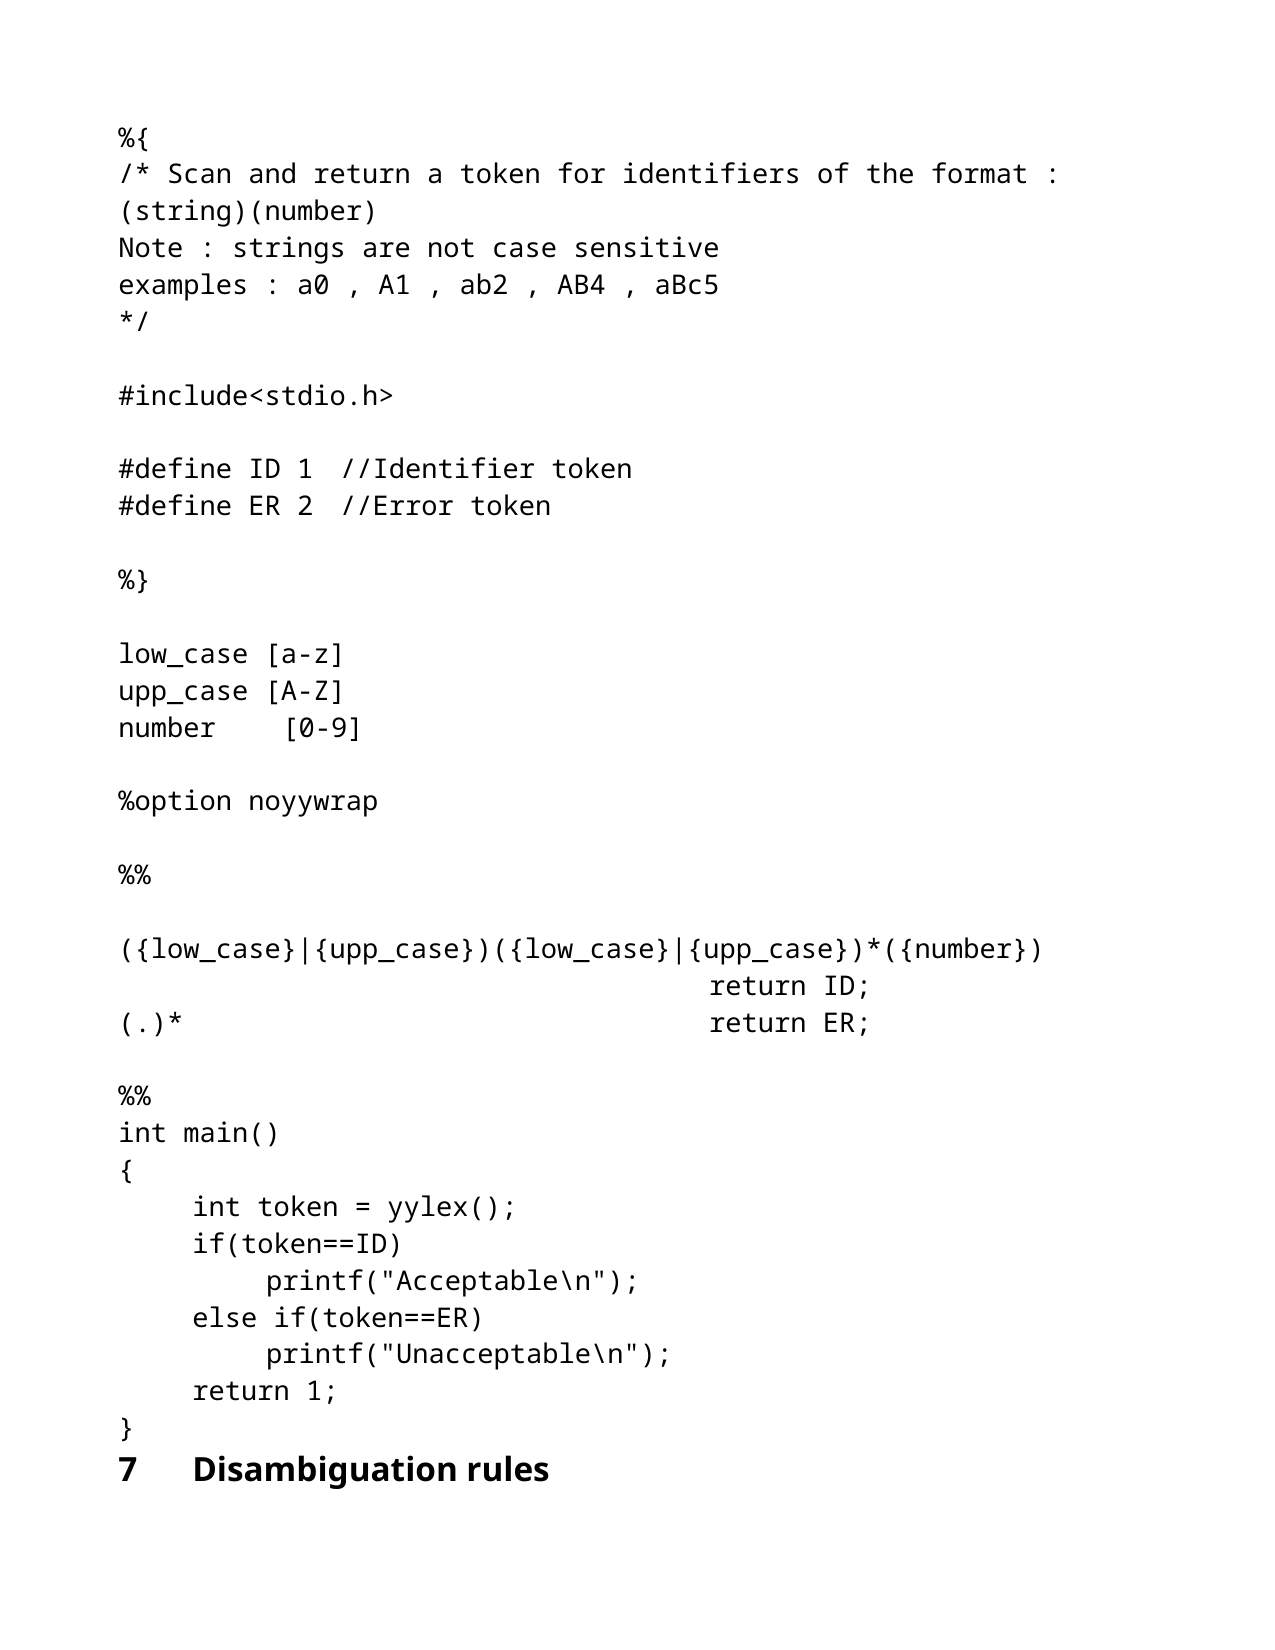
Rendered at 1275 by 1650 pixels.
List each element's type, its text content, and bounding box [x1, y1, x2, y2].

text %% [118, 1077, 1157, 1114]
text ({low_case}|{upp_case})({low_case}|{upp_case})*({number}) [118, 929, 1157, 966]
text (.)* return ER; [118, 1003, 1157, 1040]
text #define ER 2 //Error token [118, 487, 1157, 524]
text return ID; [118, 966, 1157, 1003]
text low_case [a-z] [118, 634, 1157, 671]
text number [0-9] [118, 708, 1157, 745]
text upp_case [A-Z] [118, 671, 1157, 708]
text /* Scan and return a token for identifiers of the format : (string)(number) [118, 155, 1157, 229]
text printf("Unacceptable\n"); [118, 1335, 1157, 1372]
text %{ [118, 118, 1157, 155]
text 7 Disambiguation rules [118, 1446, 1157, 1491]
text %option noyywrap [118, 782, 1157, 819]
text { [118, 1151, 1157, 1187]
text */ [118, 302, 1157, 339]
text int main() [118, 1114, 1157, 1151]
text int token = yylex(); [118, 1187, 1157, 1224]
text printf("Acceptable\n"); [118, 1261, 1157, 1298]
text %} [118, 561, 1157, 597]
text else if(token==ER) [118, 1298, 1157, 1335]
text #include<stdio.h> [118, 376, 1157, 413]
text } [118, 1409, 1157, 1446]
text if(token==ID) [118, 1224, 1157, 1261]
text examples : a0 , A1 , ab2 , AB4 , aBc5 [118, 266, 1157, 302]
text return 1; [118, 1372, 1157, 1409]
text #define ID 1 //Identifier token [118, 450, 1157, 487]
text %% [118, 856, 1157, 892]
text Note : strings are not case sensitive [118, 229, 1157, 266]
